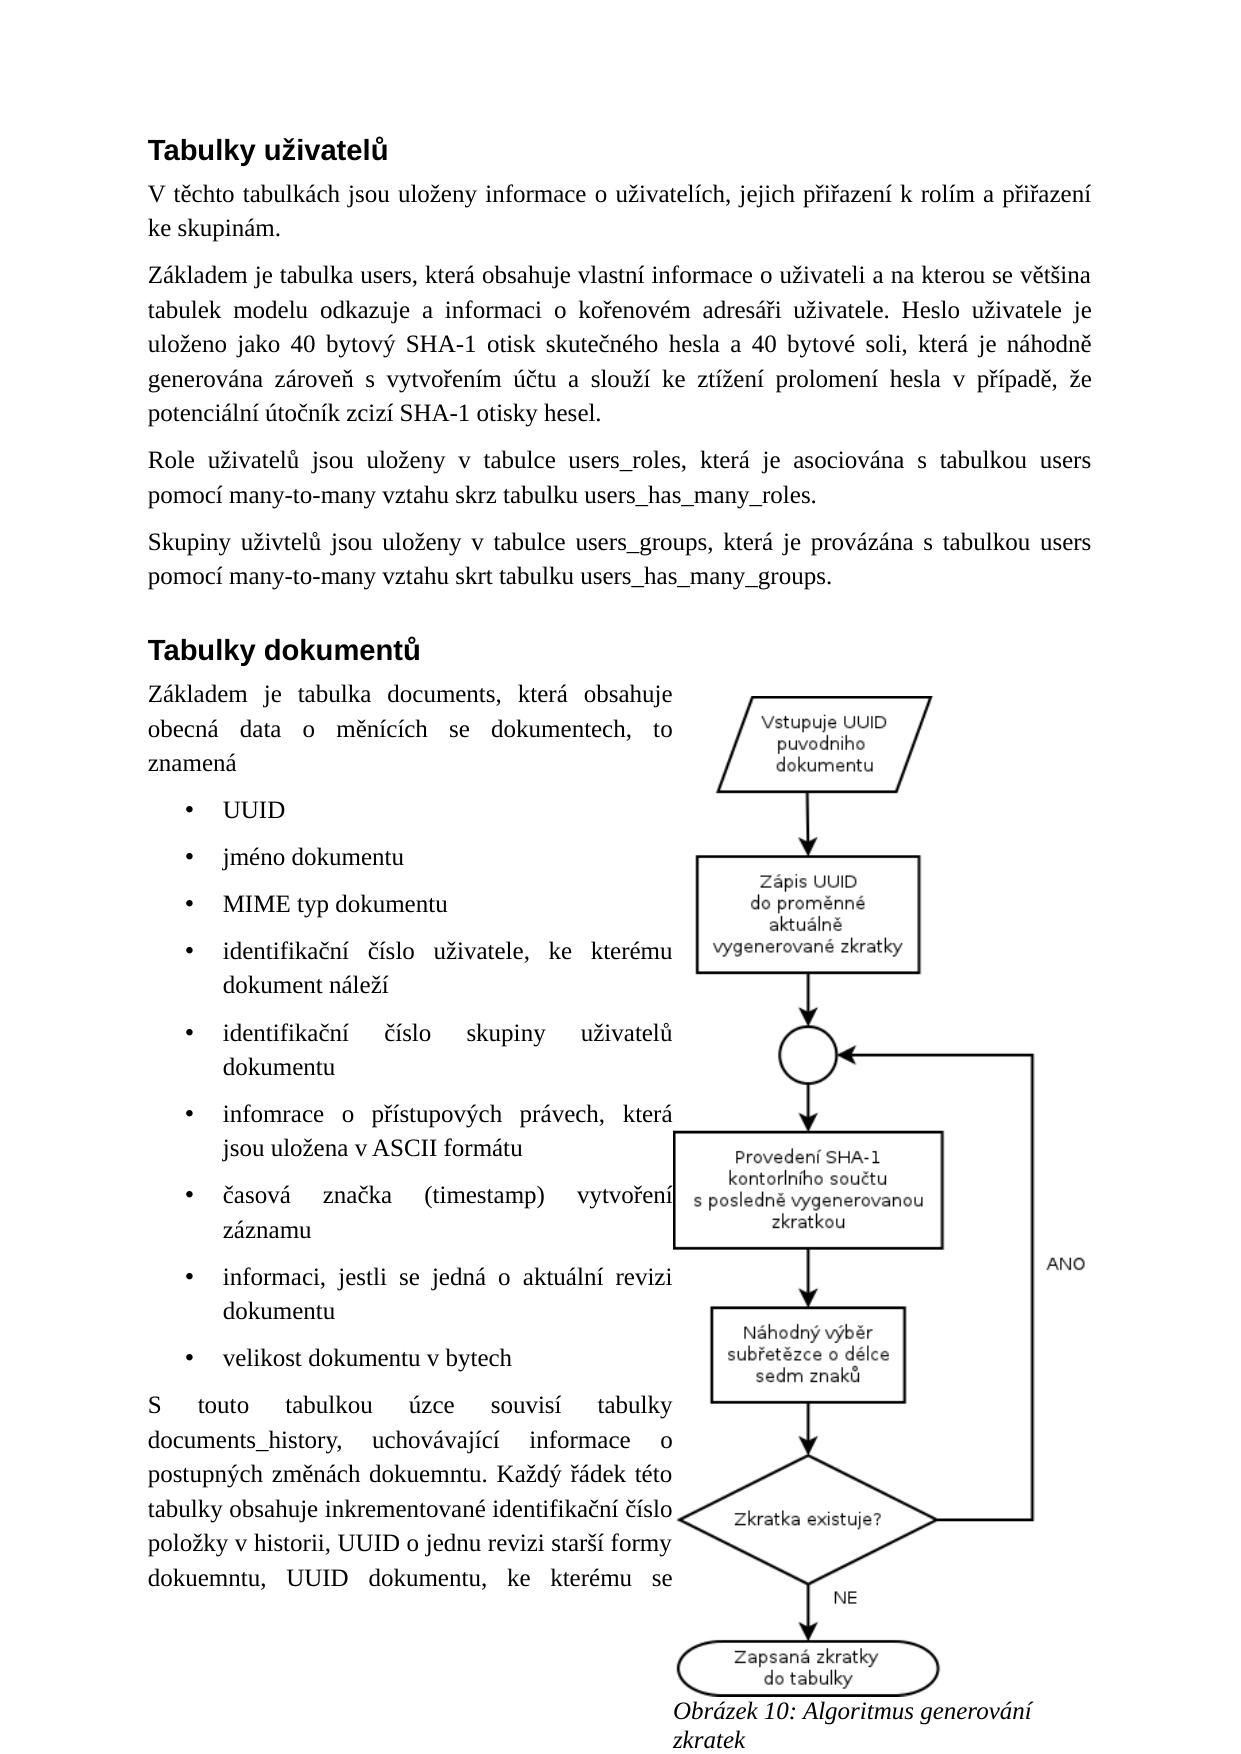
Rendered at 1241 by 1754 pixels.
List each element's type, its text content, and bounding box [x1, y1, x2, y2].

list UUID [185, 795, 673, 824]
list infomrace o přístupových právech, která jsou uložena v ASCII formátu [185, 1099, 673, 1162]
list identifikační číslo uživatele, ke kterému dokument náleží [185, 936, 673, 999]
subtitle Tabulky uživatelů [148, 133, 1093, 166]
list informaci, jestli se jedná o aktuální revizi dokumentu [185, 1262, 673, 1325]
picture [673, 696, 1086, 1697]
list jméno dokumentu [185, 842, 673, 871]
text Obrázek 10: Algoritmus generování zkratek [673, 1697, 1086, 1754]
list velikost dokumentu v bytech [185, 1343, 673, 1372]
list [1086, 795, 1093, 824]
text Role uživatelů jsou uloženy v tabulce users_roles, která je asociována s tabulkou users pomocí many-to-many vztahu skrz tabulku users_has_many_roles. [148, 445, 1093, 508]
text V těchto tabulkách jsou uloženy informace o uživatelích, jejich přiřazení k rolím a přiřazení ke skupinám. [148, 179, 1093, 242]
text Základem je tabulka documents, která obsahuje obecná data o měnících se dokumentech, to znamená [148, 679, 1093, 777]
text Skupiny uživtelů jsou uloženy v tabulce users_groups, která je provázána s tabulkou users pomocí many-to-many vztahu skrt tabulku users_has_many_groups. [148, 527, 1093, 590]
list MIME typ dokumentu [185, 889, 673, 918]
list časová značka (timestamp) vytvoření záznamu [185, 1181, 673, 1244]
subtitle Tabulky dokumentů [148, 633, 1093, 667]
list identifikační číslo skupiny uživatelů dokumentu [185, 1018, 673, 1081]
text S touto tabulkou úzce souvisí tabulky documents_history, uchovávající informace o postupných změnách dokuemntu. Každý řádek této tabulky obsahuje inkrementované identifikační číslo položky v historii, UUID o jednu revizi starší formy dokuemntu, UUID dokumentu, ke kterému se [148, 1390, 673, 1592]
text Základem je tabulka users, která obsahuje vlastní informace o uživateli a na kterou se většina tabulek modelu odkazuje a informaci o kořenovém adresáři uživatele. Heslo uživatele je uloženo jako 40 bytový SHA-1 otisk skutečného hesla a 40 bytové soli, která je náhodně generována zároveň s vytvořením účtu a slouží ke ztížení prolomení hesla v případě, že potenciální útočník zcizí SHA-1 otisky hesel. [148, 260, 1093, 427]
